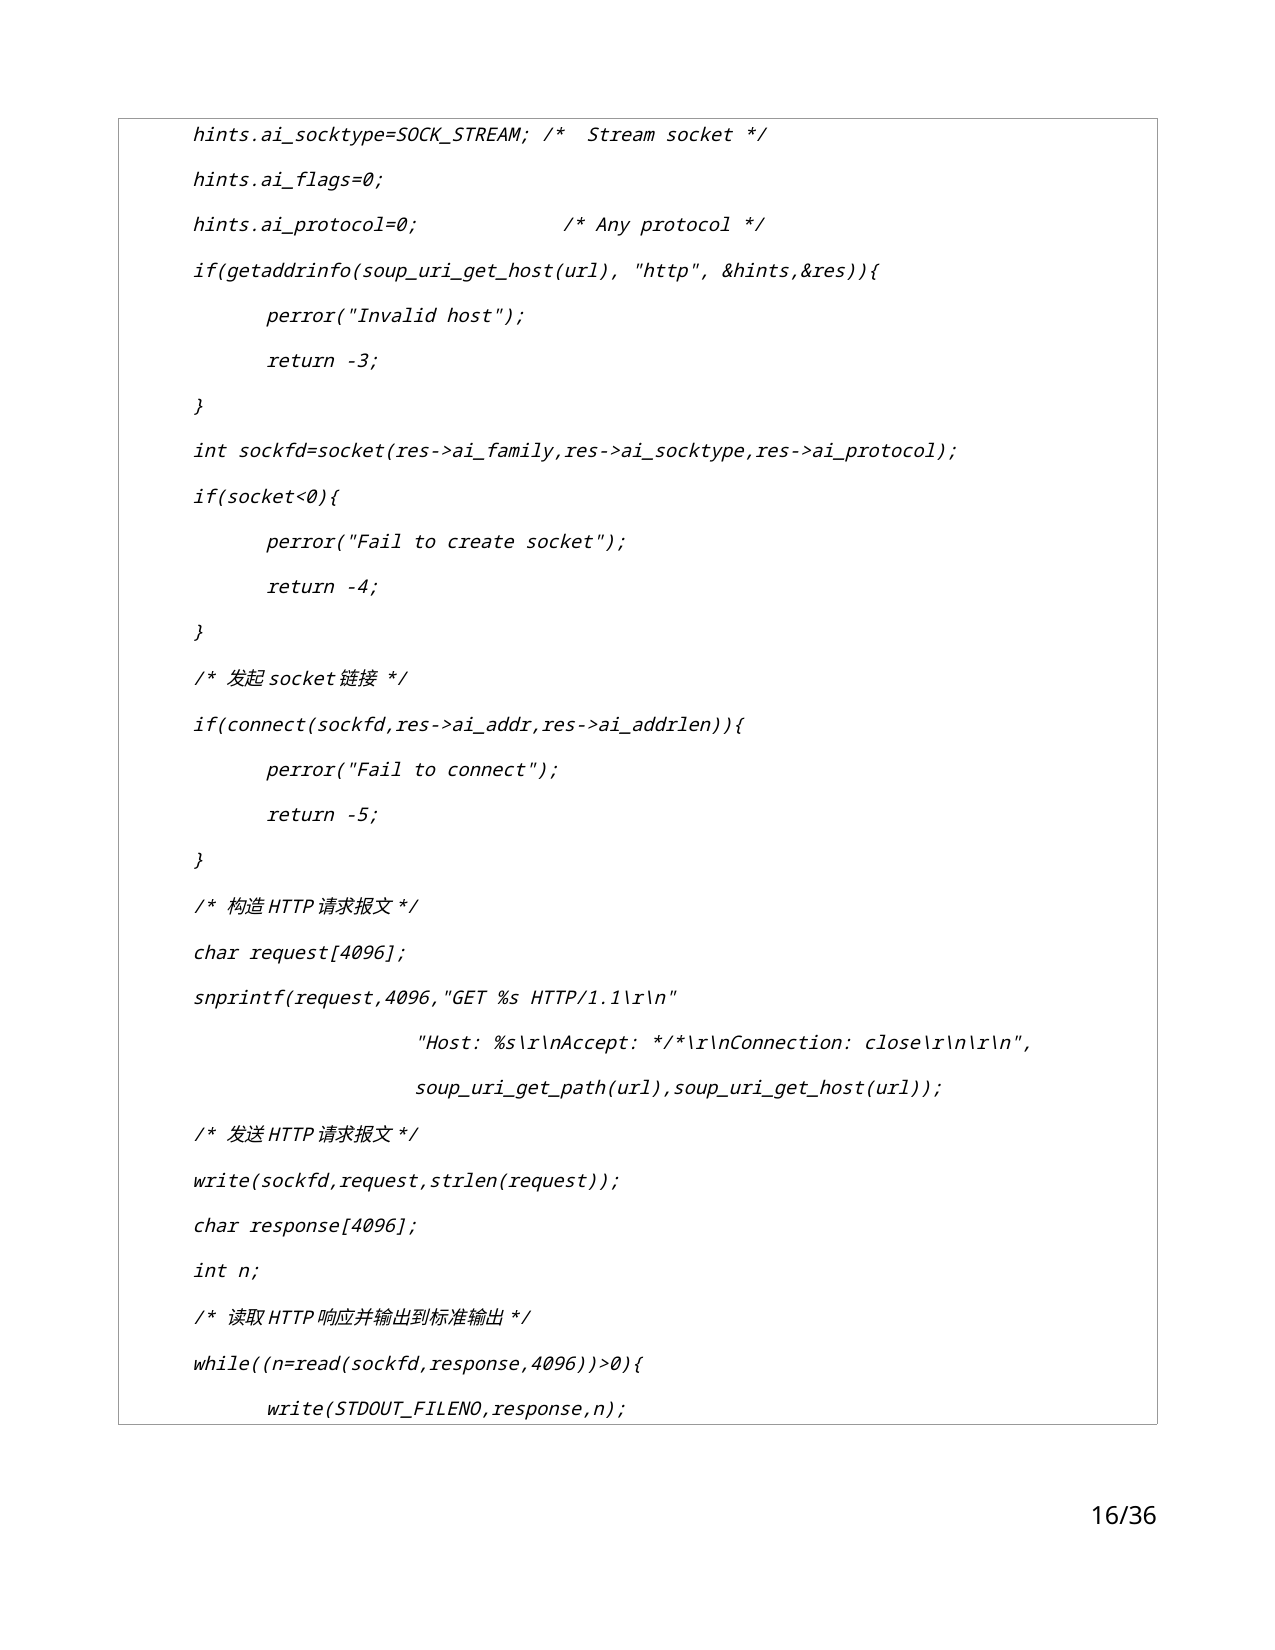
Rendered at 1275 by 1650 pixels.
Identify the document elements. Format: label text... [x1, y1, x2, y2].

text write(sockfd,request,strlen(request)); [119, 1164, 1157, 1192]
text int n; [119, 1254, 1157, 1283]
text "Host: %s\r\nAccept: */*\r\nConnection: close\r\n\r\n", [119, 1026, 1157, 1055]
text hints.ai_socktype=SOCK_STREAM; /* Stream socket */ [119, 119, 1157, 147]
text if(getaddrinfo(soup_uri_get_host(url), "http", &hints,&res)){ [119, 254, 1157, 282]
text /* 构造HTTP请求报文 */ [119, 889, 1157, 919]
text if(connect(sockfd,res->ai_addr,res->ai_addrlen)){ [119, 708, 1157, 736]
text snprintf(request,4096,"GET %s HTTP/1.1\r\n" [119, 981, 1157, 1010]
text hints.ai_flags=0; [119, 163, 1157, 192]
text char response[4096]; [119, 1209, 1157, 1238]
text while((n=read(sockfd,response,4096))>0){ [119, 1347, 1157, 1375]
text perror("Invalid host"); [119, 299, 1157, 328]
text write(STDOUT_FILENO,response,n); [119, 1392, 1157, 1424]
text soup_uri_get_path(url),soup_uri_get_host(url)); [119, 1071, 1157, 1100]
text hints.ai_protocol=0; /* Any protocol */ [119, 208, 1157, 237]
text return -3; [119, 344, 1157, 373]
text char request[4096]; [119, 936, 1157, 964]
text perror("Fail to create socket"); [119, 525, 1157, 554]
text /* 读取HTTP响应并输出到标准输出 */ [119, 1299, 1157, 1330]
text } [119, 615, 1157, 644]
text int sockfd=socket(res->ai_family,res->ai_socktype,res->ai_protocol); [119, 434, 1157, 463]
text /* 发送HTTP请求报文 */ [119, 1117, 1157, 1147]
text return -5; [119, 798, 1157, 827]
text /* 发起socket链接 */ [119, 661, 1157, 691]
text perror("Fail to connect"); [119, 753, 1157, 782]
text } [119, 843, 1157, 872]
text } [119, 389, 1157, 418]
text return -4; [119, 570, 1157, 599]
text if(socket<0){ [119, 480, 1157, 508]
